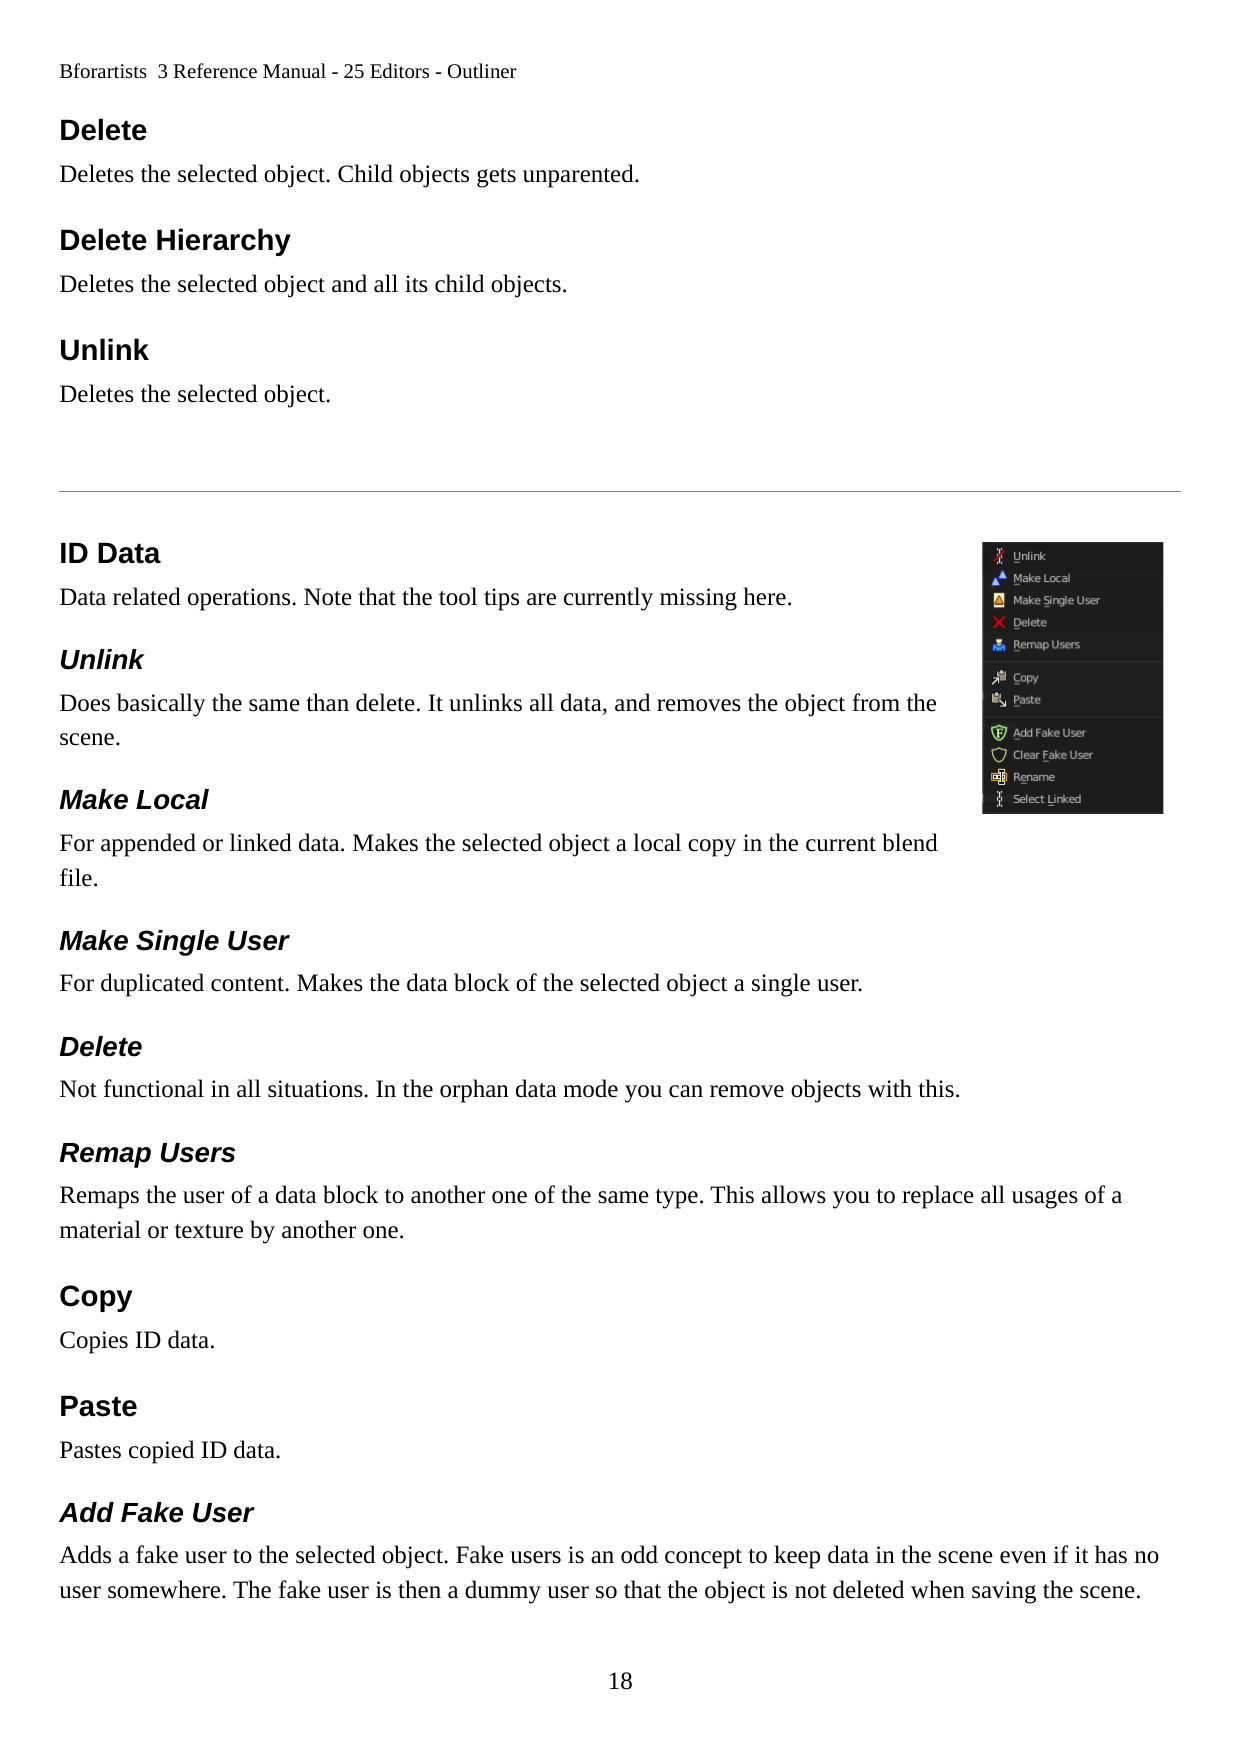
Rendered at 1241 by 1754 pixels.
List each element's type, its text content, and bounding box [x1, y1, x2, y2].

text Deletes the selected object and all its child objects. [59, 269, 1181, 297]
subtitle Make Single User [59, 924, 1181, 956]
subtitle ID Data [59, 536, 1181, 569]
text Deletes the selected object. Child objects gets unparented. [59, 159, 1181, 188]
text Does basically the same than delete. It unlinks all data, and removes the object from the scene. [59, 688, 982, 751]
picture [982, 542, 1164, 814]
subtitle Unlink [59, 643, 982, 675]
subtitle Delete [59, 113, 1181, 146]
text Not functional in all situations. In the orphan data mode you can remove objects with this. [59, 1074, 1181, 1103]
text Pastes copied ID data. [59, 1435, 1181, 1463]
text For duplicated content. Makes the data block of the selected object a single user. [59, 968, 1181, 997]
subtitle Delete [59, 1030, 1181, 1062]
subtitle Unlink [59, 332, 1181, 366]
subtitle Paste [59, 1388, 1181, 1422]
text Deletes the selected object. [59, 379, 1181, 407]
subtitle Delete Hierarchy [59, 222, 1181, 256]
text Data related operations. Note that the tool tips are currently missing here. [59, 582, 982, 611]
subtitle Make Local [59, 784, 1181, 816]
subtitle Copy [59, 1278, 1181, 1312]
subtitle Add Fake User [59, 1496, 1181, 1528]
text For appended or linked data. Makes the selected object a local copy in the current blend file. [59, 828, 1181, 891]
text Remaps the user of a data block to another one of the same type. This allows you to replace all usages of a material or texture by another one. [59, 1180, 1181, 1244]
text Adds a fake user to the selected object. Fake users is an odd concept to keep data in the scene even if it has no user somewhere. The fake user is then a dummy user so that the object is not deleted when saving the scene. [59, 1541, 1181, 1604]
subtitle [1164, 643, 1181, 675]
text Copies ID data. [59, 1325, 1181, 1353]
subtitle Remap Users [59, 1136, 1181, 1168]
